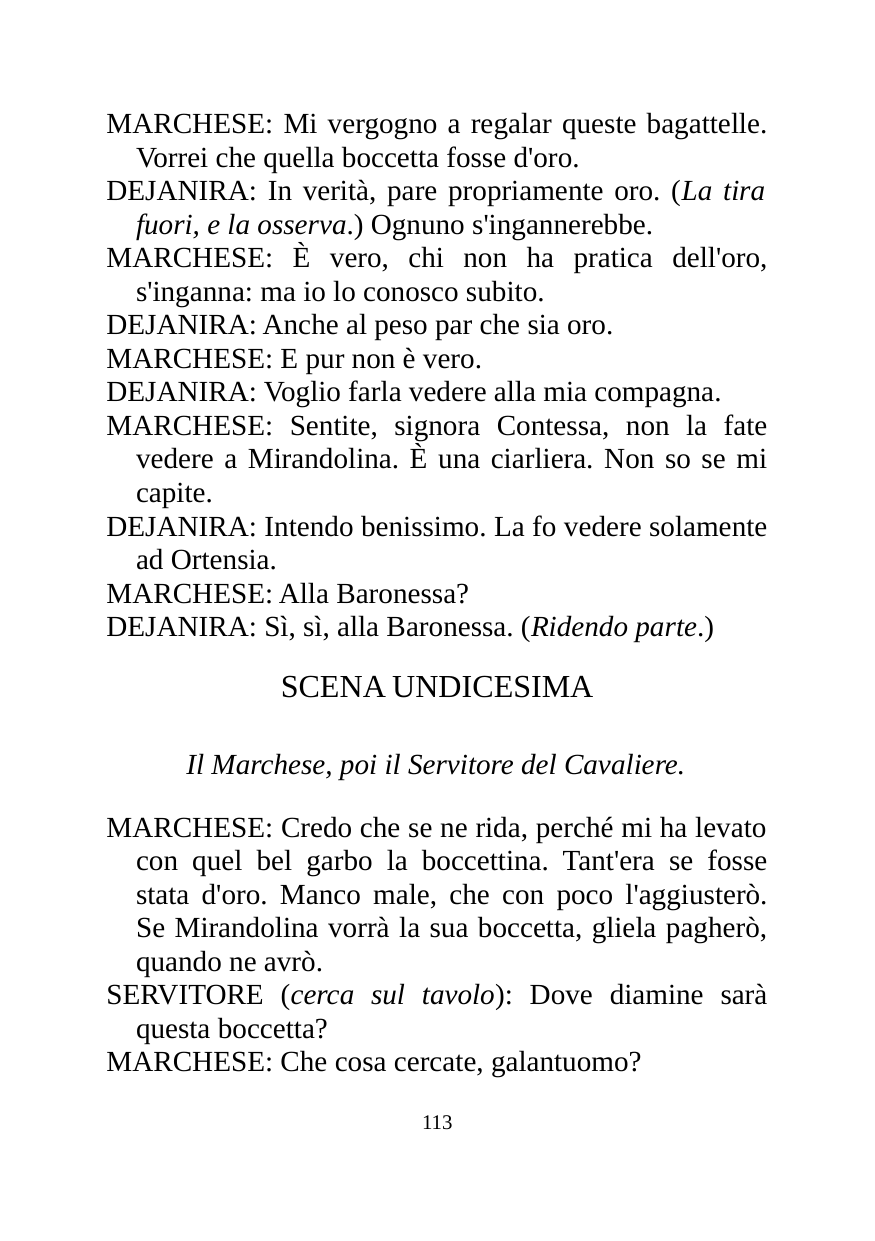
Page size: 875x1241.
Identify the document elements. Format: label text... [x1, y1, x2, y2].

text DEJANIRA: Sì, sì, alla Baronessa. (Ridendo parte.) [106, 609, 768, 643]
subtitle SCENA UNDICESIMA [106, 668, 768, 705]
text DEJANIRA: Anche al peso par che sia oro. [106, 307, 768, 341]
text Il Marchese, poi il Servitore del Cavaliere. [106, 747, 768, 780]
text MARCHESE: E pur non è vero. [106, 341, 768, 374]
text MARCHESE: Che cosa cercate, galantuomo? [106, 1044, 768, 1078]
text MARCHESE: È vero, chi non ha pratica dell'oro, s'inganna: ma io lo conosco subito. [106, 240, 768, 307]
text MARCHESE: Credo che se ne rida, perché mi ha levato con quel bel garbo la boccettina. Tant'era se fosse stata d'oro. Manco male, che con poco l'aggiusterò. Se Mirandolina vorrà la sua boccetta, gliela pagherò, quando ne avrò. [106, 810, 768, 977]
text MARCHESE: Sentite, signora Contessa, non la fate vedere a Mirandolina. È una ciarliera. Non so se mi capite. [106, 408, 768, 509]
text MARCHESE: Mi vergogno a regalar queste bagattelle. Vorrei che quella boccetta fosse d'oro. [106, 106, 768, 173]
text DEJANIRA: In verità, pare propriamente oro. (La tira fuori, e la osserva.) Ognuno s'ingannerebbe. [106, 173, 768, 240]
text SERVITORE (cerca sul tavolo): Dove diamine sarà questa boccetta? [106, 977, 768, 1044]
text MARCHESE: Alla Baronessa? [106, 576, 768, 609]
text DEJANIRA: Voglio farla vedere alla mia compagna. [106, 374, 768, 408]
text DEJANIRA: Intendo benissimo. La fo vedere solamente ad Ortensia. [106, 509, 768, 576]
